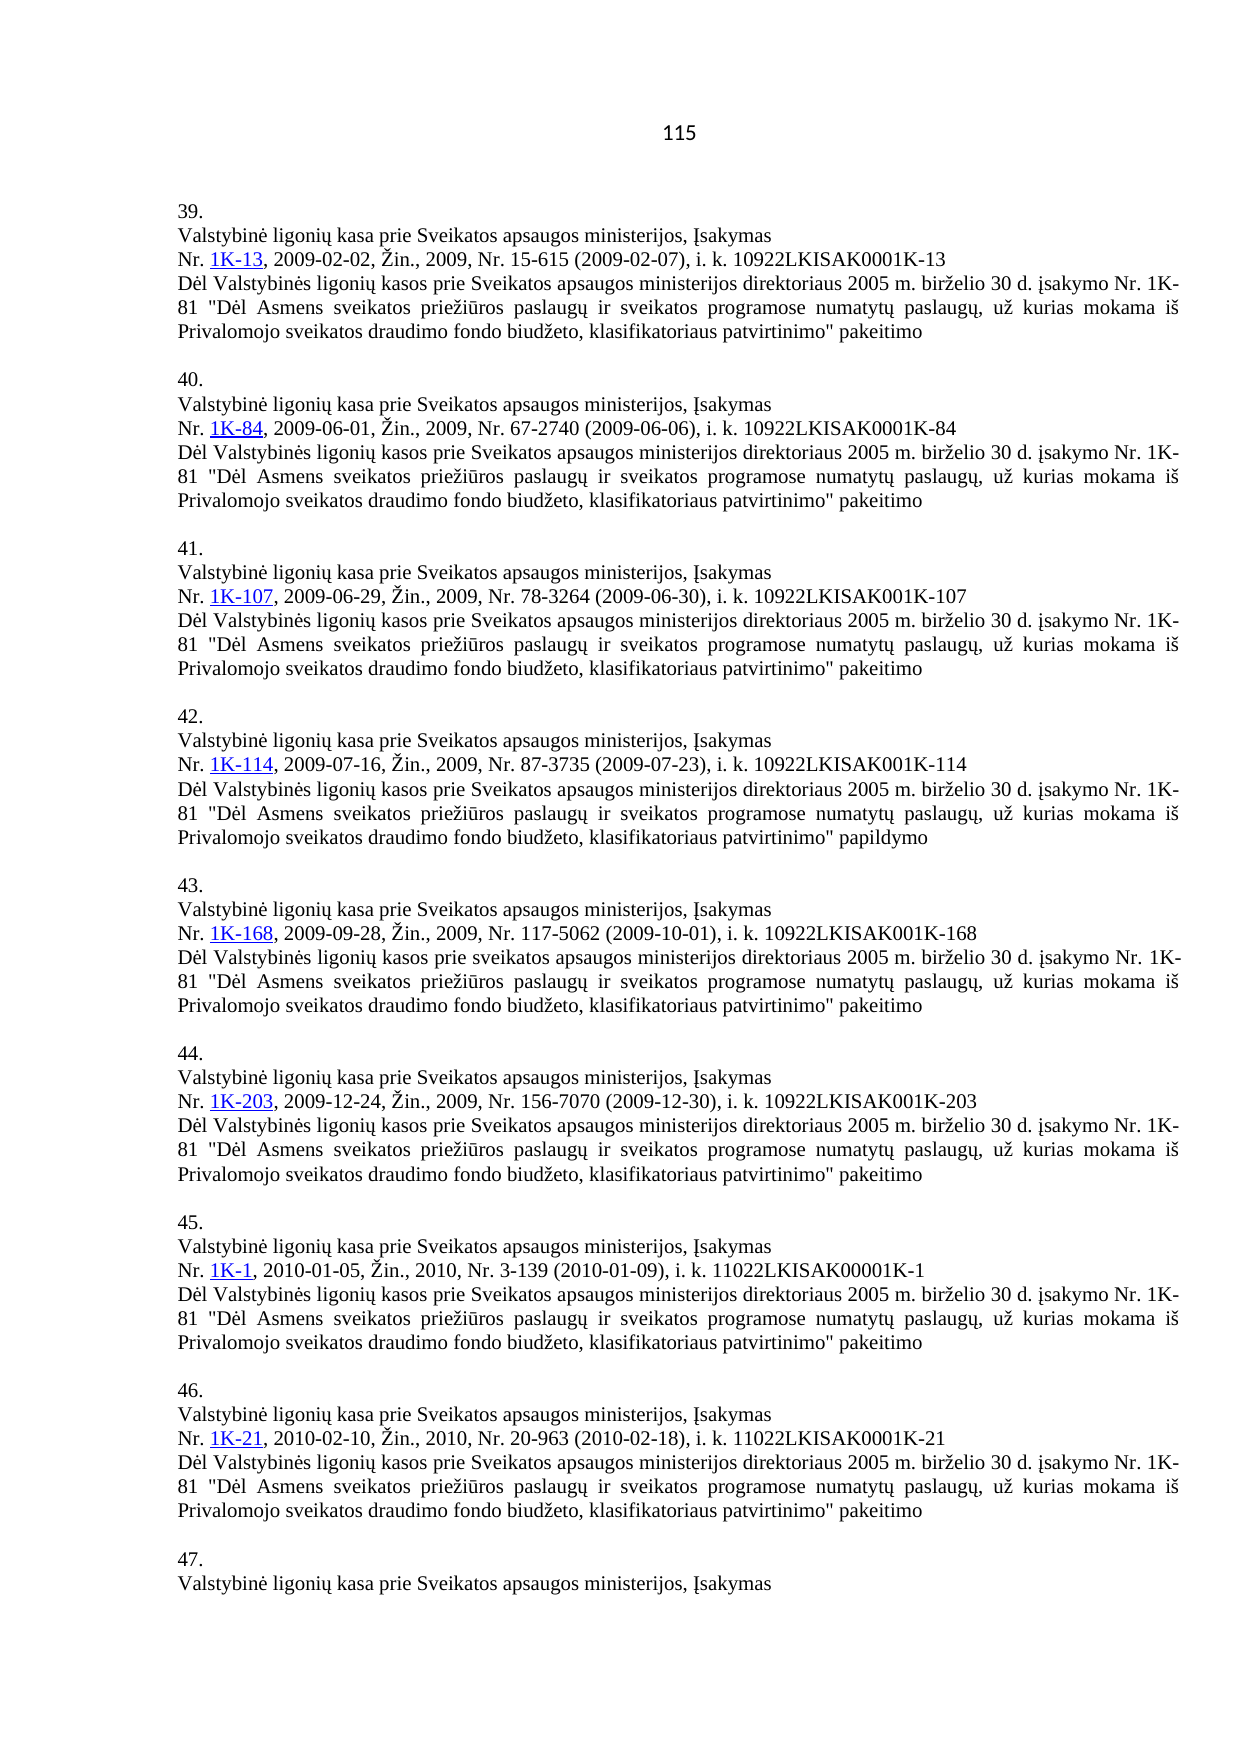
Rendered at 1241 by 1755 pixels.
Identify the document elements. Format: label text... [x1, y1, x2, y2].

text 46. [177, 1378, 1181, 1402]
text Dėl Valstybinės ligonių kasos prie Sveikatos apsaugos ministerijos direktoriaus 2005 m. birželio 30 d. įsakymo Nr. 1K-81 "Dėl Asmens sveikatos priežiūros paslaugų ir sveikatos programose numatytų paslaugų, už kurias mokama iš Privalomojo sveikatos draudimo fondo biudžeto, klasifikatoriaus patvirtinimo" pakeitimo [177, 608, 1181, 680]
text 41. [177, 536, 1181, 560]
text Nr. 1K-1, 2010-01-05, Žin., 2010, Nr. 3-139 (2010-01-09), i. k. 11022LKISAK00001K-1 [177, 1258, 1181, 1282]
text Nr. 1K-168, 2009-09-28, Žin., 2009, Nr. 117-5062 (2009-10-01), i. k. 10922LKISAK001K-168 [177, 921, 1181, 945]
text Dėl Valstybinės ligonių kasos prie Sveikatos apsaugos ministerijos direktoriaus 2005 m. birželio 30 d. įsakymo Nr. 1K-81 "Dėl Asmens sveikatos priežiūros paslaugų ir sveikatos programose numatytų paslaugų, už kurias mokama iš Privalomojo sveikatos draudimo fondo biudžeto, klasifikatoriaus patvirtinimo" pakeitimo [177, 1450, 1181, 1522]
text Valstybinė ligonių kasa prie Sveikatos apsaugos ministerijos, Įsakymas [177, 728, 1181, 752]
text 45. [177, 1209, 1181, 1234]
text Dėl Valstybinės ligonių kasos prie Sveikatos apsaugos ministerijos direktoriaus 2005 m. birželio 30 d. įsakymo Nr. 1K-81 "Dėl Asmens sveikatos priežiūros paslaugų ir sveikatos programose numatytų paslaugų, už kurias mokama iš Privalomojo sveikatos draudimo fondo biudžeto, klasifikatoriaus patvirtinimo" papildymo [177, 776, 1181, 849]
text Dėl Valstybinės ligonių kasos prie Sveikatos apsaugos ministerijos direktoriaus 2005 m. birželio 30 d. įsakymo Nr. 1K-81 "Dėl Asmens sveikatos priežiūros paslaugų ir sveikatos programose numatytų paslaugų, už kurias mokama iš Privalomojo sveikatos draudimo fondo biudžeto, klasifikatoriaus patvirtinimo" pakeitimo [177, 439, 1181, 512]
text Valstybinė ligonių kasa prie Sveikatos apsaugos ministerijos, Įsakymas [177, 1402, 1181, 1426]
text 39. [177, 199, 1181, 223]
text Valstybinė ligonių kasa prie Sveikatos apsaugos ministerijos, Įsakymas [177, 897, 1181, 921]
text Dėl Valstybinės ligonių kasos prie Sveikatos apsaugos ministerijos direktoriaus 2005 m. birželio 30 d. įsakymo Nr. 1K-81 "Dėl Asmens sveikatos priežiūros paslaugų ir sveikatos programose numatytų paslaugų, už kurias mokama iš Privalomojo sveikatos draudimo fondo biudžeto, klasifikatoriaus patvirtinimo" pakeitimo [177, 1282, 1181, 1354]
text Nr. 1K-114, 2009-07-16, Žin., 2009, Nr. 87-3735 (2009-07-23), i. k. 10922LKISAK001K-114 [177, 752, 1181, 776]
text Valstybinė ligonių kasa prie Sveikatos apsaugos ministerijos, Įsakymas [177, 1234, 1181, 1258]
text Nr. 1K-13, 2009-02-02, Žin., 2009, Nr. 15-615 (2009-02-07), i. k. 10922LKISAK0001K-13 [177, 247, 1181, 271]
text 44. [177, 1041, 1181, 1065]
text Nr. 1K-84, 2009-06-01, Žin., 2009, Nr. 67-2740 (2009-06-06), i. k. 10922LKISAK0001K-84 [177, 416, 1181, 439]
text Dėl Valstybinės ligonių kasos prie sveikatos apsaugos ministerijos direktoriaus 2005 m. birželio 30 d. įsakymo Nr. 1K-81 "Dėl Asmens sveikatos priežiūros paslaugų ir sveikatos programose numatytų paslaugų, už kurias mokama iš Privalomojo sveikatos draudimo fondo biudžeto, klasifikatoriaus patvirtinimo" pakeitimo [177, 945, 1181, 1017]
text Dėl Valstybinės ligonių kasos prie Sveikatos apsaugos ministerijos direktoriaus 2005 m. birželio 30 d. įsakymo Nr. 1K-81 "Dėl Asmens sveikatos priežiūros paslaugų ir sveikatos programose numatytų paslaugų, už kurias mokama iš Privalomojo sveikatos draudimo fondo biudžeto, klasifikatoriaus patvirtinimo" pakeitimo [177, 271, 1181, 343]
text 47. [177, 1546, 1181, 1571]
text 42. [177, 704, 1181, 728]
text Valstybinė ligonių kasa prie Sveikatos apsaugos ministerijos, Įsakymas [177, 223, 1181, 247]
text Dėl Valstybinės ligonių kasos prie Sveikatos apsaugos ministerijos direktoriaus 2005 m. birželio 30 d. įsakymo Nr. 1K-81 "Dėl Asmens sveikatos priežiūros paslaugų ir sveikatos programose numatytų paslaugų, už kurias mokama iš Privalomojo sveikatos draudimo fondo biudžeto, klasifikatoriaus patvirtinimo" pakeitimo [177, 1113, 1181, 1186]
text Valstybinė ligonių kasa prie Sveikatos apsaugos ministerijos, Įsakymas [177, 1065, 1181, 1089]
text 40. [177, 367, 1181, 391]
text Nr. 1K-21, 2010-02-10, Žin., 2010, Nr. 20-963 (2010-02-18), i. k. 11022LKISAK0001K-21 [177, 1426, 1181, 1450]
text 43. [177, 873, 1181, 897]
text Nr. 1K-107, 2009-06-29, Žin., 2009, Nr. 78-3264 (2009-06-30), i. k. 10922LKISAK001K-107 [177, 584, 1181, 608]
text Valstybinė ligonių kasa prie Sveikatos apsaugos ministerijos, Įsakymas [177, 560, 1181, 584]
text Nr. 1K-203, 2009-12-24, Žin., 2009, Nr. 156-7070 (2009-12-30), i. k. 10922LKISAK001K-203 [177, 1089, 1181, 1113]
text Valstybinė ligonių kasa prie Sveikatos apsaugos ministerijos, Įsakymas [177, 1571, 1181, 1594]
text Valstybinė ligonių kasa prie Sveikatos apsaugos ministerijos, Įsakymas [177, 391, 1181, 416]
